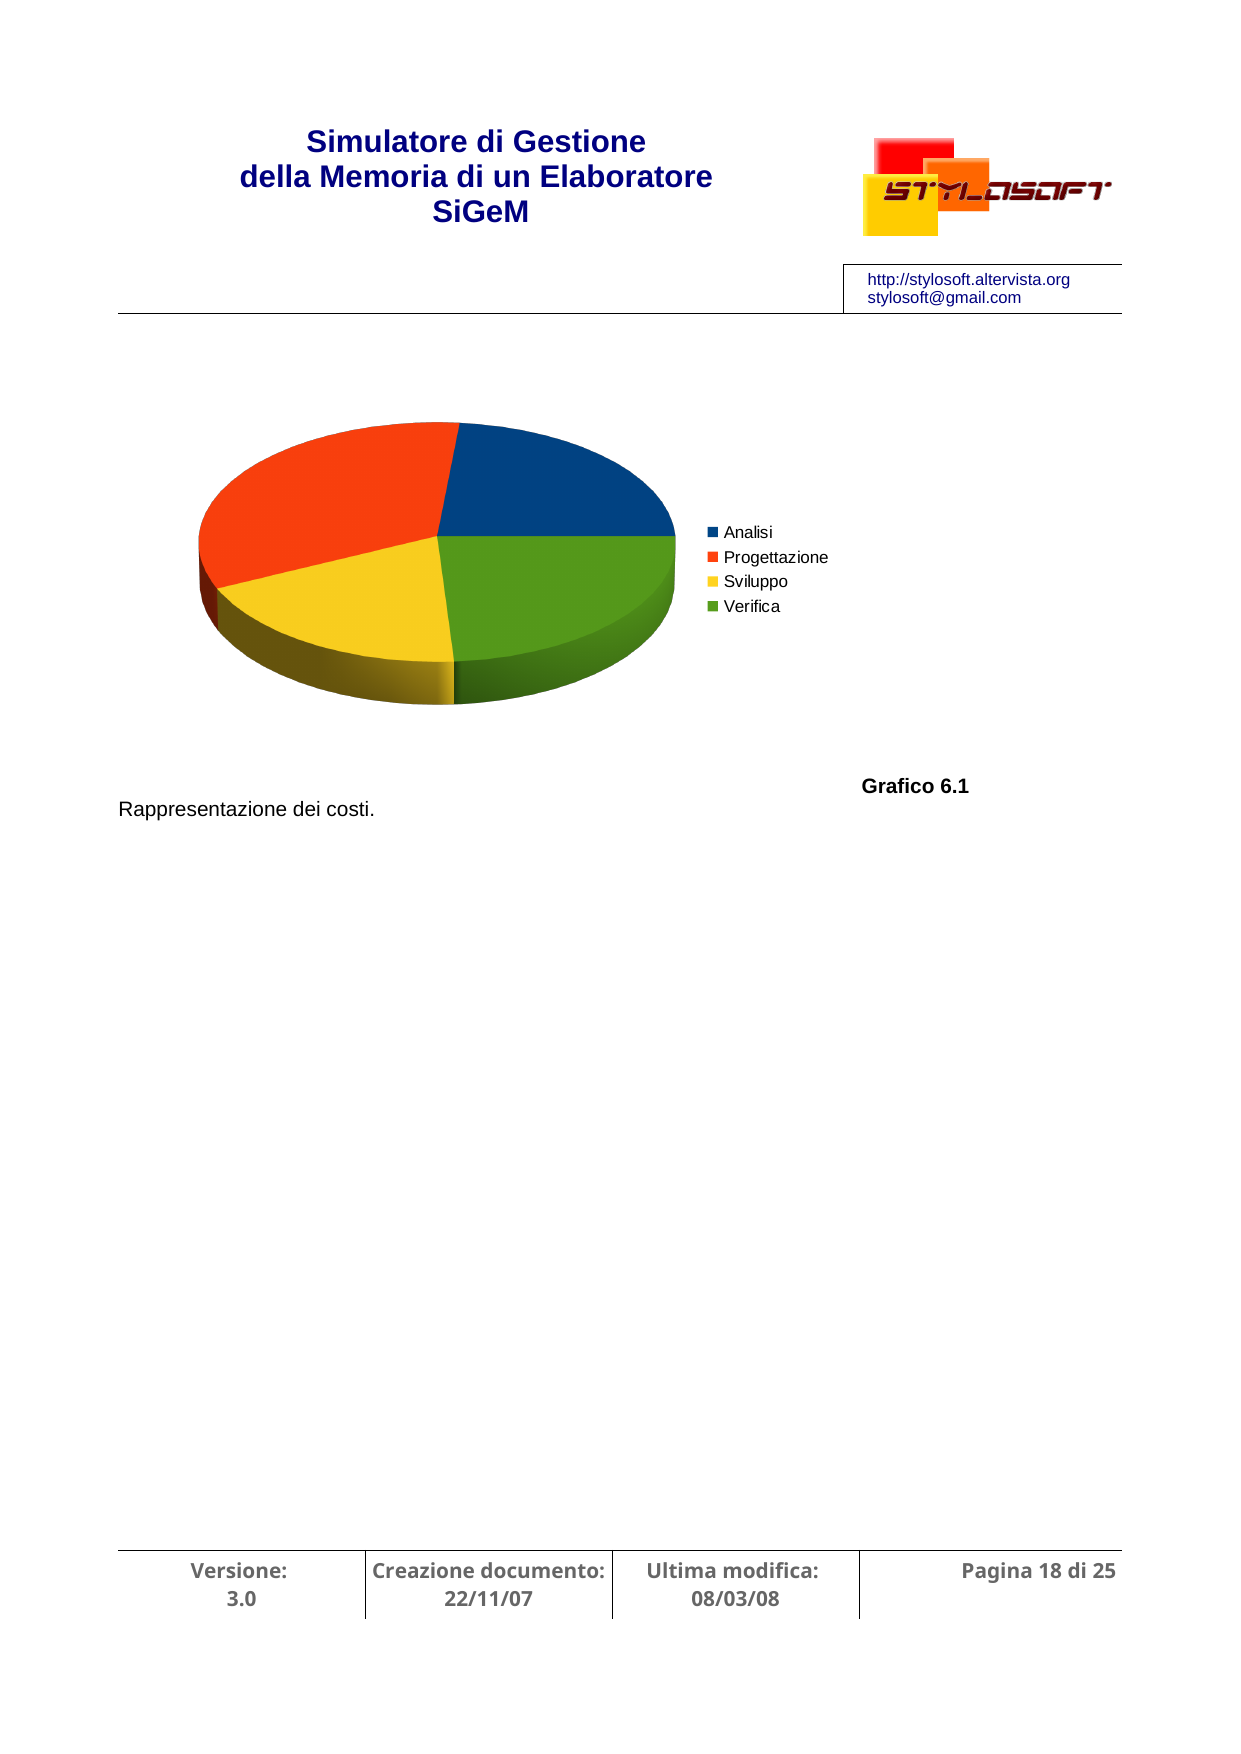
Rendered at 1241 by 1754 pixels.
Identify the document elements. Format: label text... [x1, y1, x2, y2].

picture [848, 123, 1117, 247]
text Grafico 6.1 Rappresentazione dei costi. [118, 775, 1122, 821]
